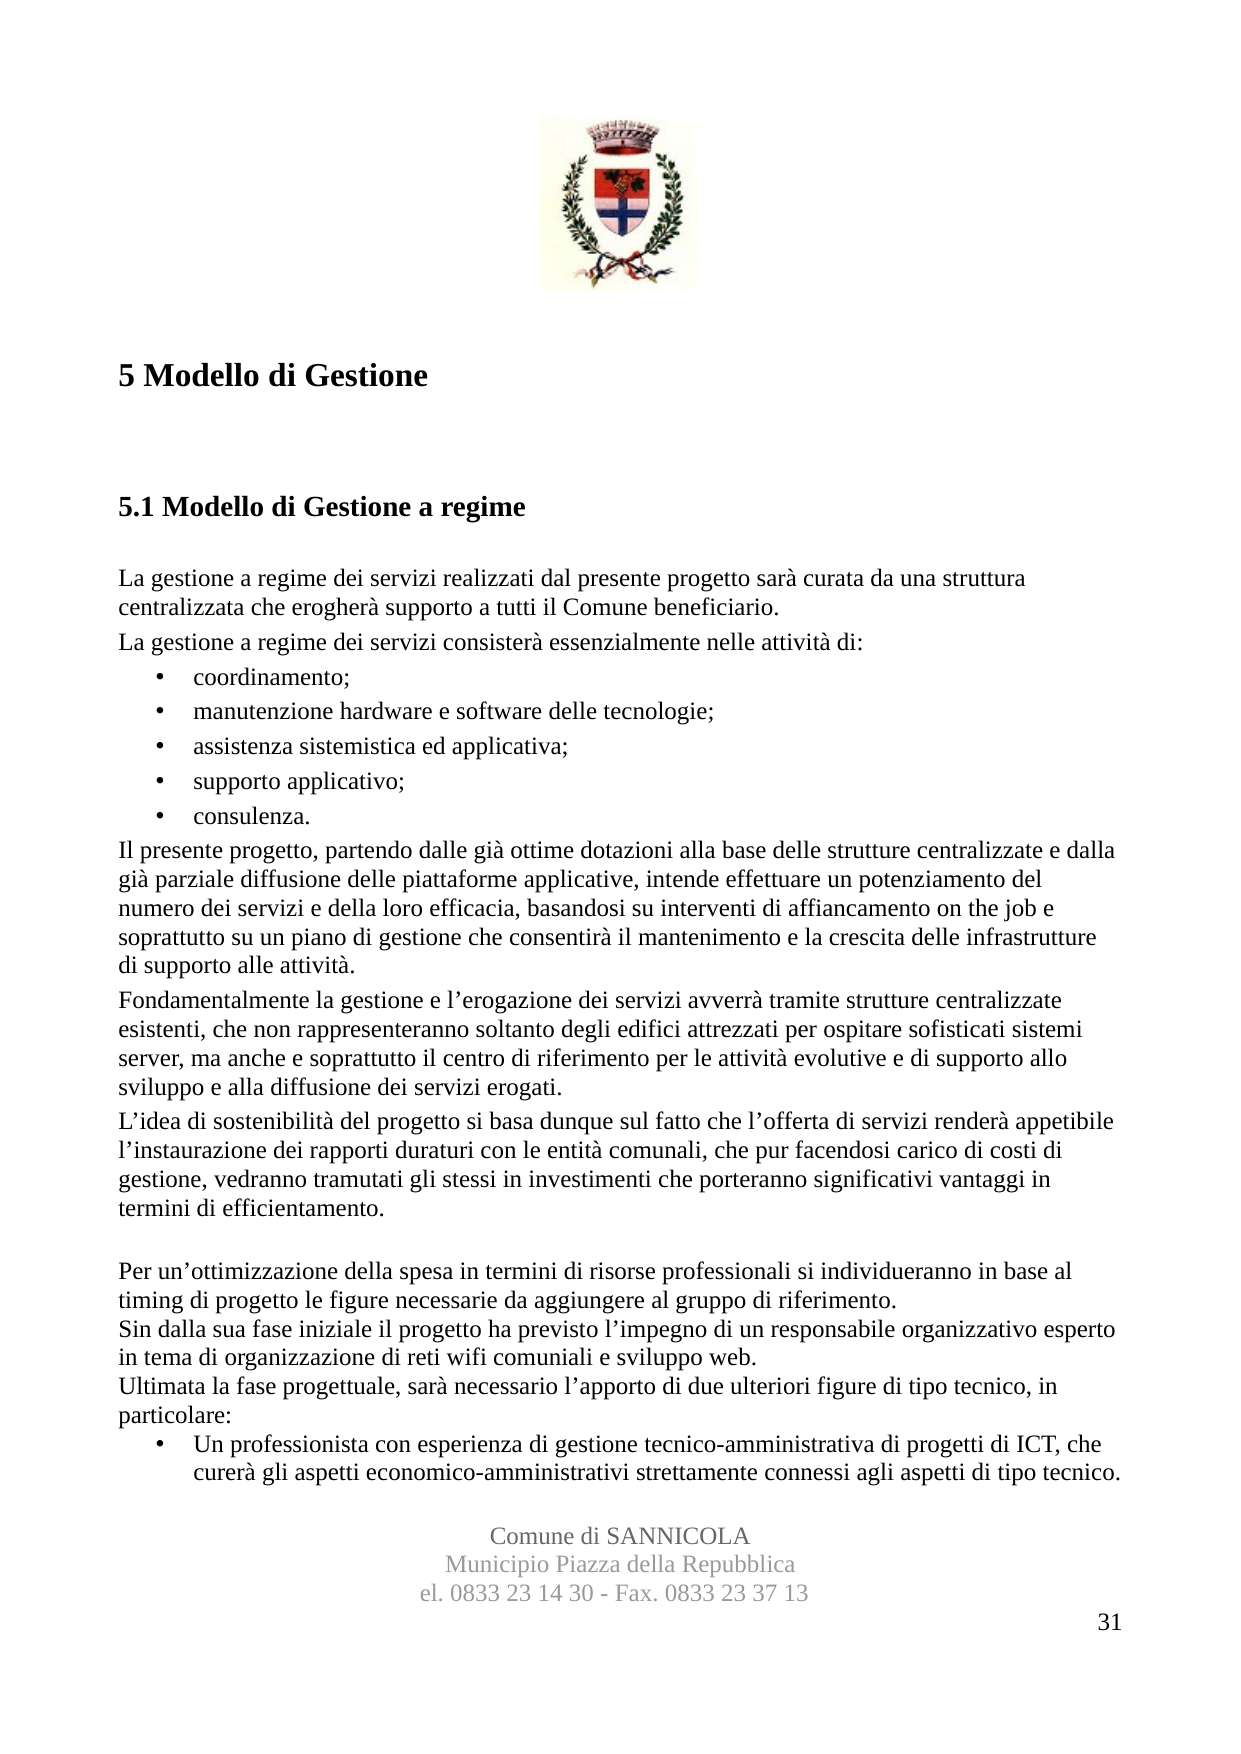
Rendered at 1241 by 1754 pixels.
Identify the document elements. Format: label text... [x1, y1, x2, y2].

text Per un’ottimizzazione della spesa in termini di risorse professionali si individueranno in base al timing di progetto le figure necessarie da aggiungere al gruppo di riferimento. [118, 1256, 1122, 1314]
list coordinamento; [156, 662, 1122, 690]
text L’idea di sostenibilità del progetto si basa dunque sul fatto che l’offerta di servizi renderà appetibile l’instaurazione dei rapporti duraturi con le entità comunali, che pur facendosi carico di costi di gestione, vedranno tramutati gli stessi in investimenti che porteranno significativi vantaggi in termini di efficientamento. [118, 1106, 1122, 1221]
list manutenzione hardware e software delle tecnologie; [156, 696, 1122, 725]
list supporto applicativo; [156, 766, 1122, 795]
text Ultimata la fase progettuale, sarà necessario l’apporto di due ulteriori figure di tipo tecnico, in particolare: [118, 1371, 1122, 1429]
list assistenza sistemistica ed applicativa; [156, 731, 1122, 760]
text La gestione a regime dei servizi consisterà essenzialmente nelle attività di: [118, 627, 1122, 656]
text Il presente progetto, partendo dalle già ottime dotazioni alla base delle strutture centralizzate e dalla già parziale diffusione delle piattaforme applicative, intende effettuare un potenziamento del numero dei servizi e della loro efficacia, basandosi su interventi di affiancamento on the job e soprattutto su un piano di gestione che consentirà il mantenimento e la crescita delle infrastrutture di supporto alle attività. [118, 836, 1122, 979]
text Fondamentalmente la gestione e l’erogazione dei servizi avverrà tramite strutture centralizzate esistenti, che non rappresenteranno soltanto degli edifici attrezzati per ospitare sofisticati sistemi server, ma anche e soprattutto il centro di riferimento per le attività evolutive e di supporto allo sviluppo e alla diffusione dei servizi erogati. [118, 985, 1122, 1100]
list consulenza. [156, 801, 1122, 829]
text 5.1 Modello di Gestione a regime [118, 489, 1122, 522]
text Sin dalla sua fase iniziale il progetto ha previsto l’impegno di un responsabile organizzativo esperto in tema di organizzazione di reti wifi comuniali e sviluppo web. [118, 1314, 1122, 1371]
picture [540, 117, 700, 291]
text 5 Modello di Gestione [118, 356, 1122, 394]
list Un professionista con esperienza di gestione tecnico-amministrativa di progetti di ICT, che curerà gli aspetti economico-amministrativi strettamente connessi agli aspetti di tipo tecnico. [156, 1429, 1122, 1486]
text La gestione a regime dei servizi realizzati dal presente progetto sarà curata da una struttura centralizzata che erogherà supporto a tutti il Comune beneficiario. [118, 563, 1122, 621]
